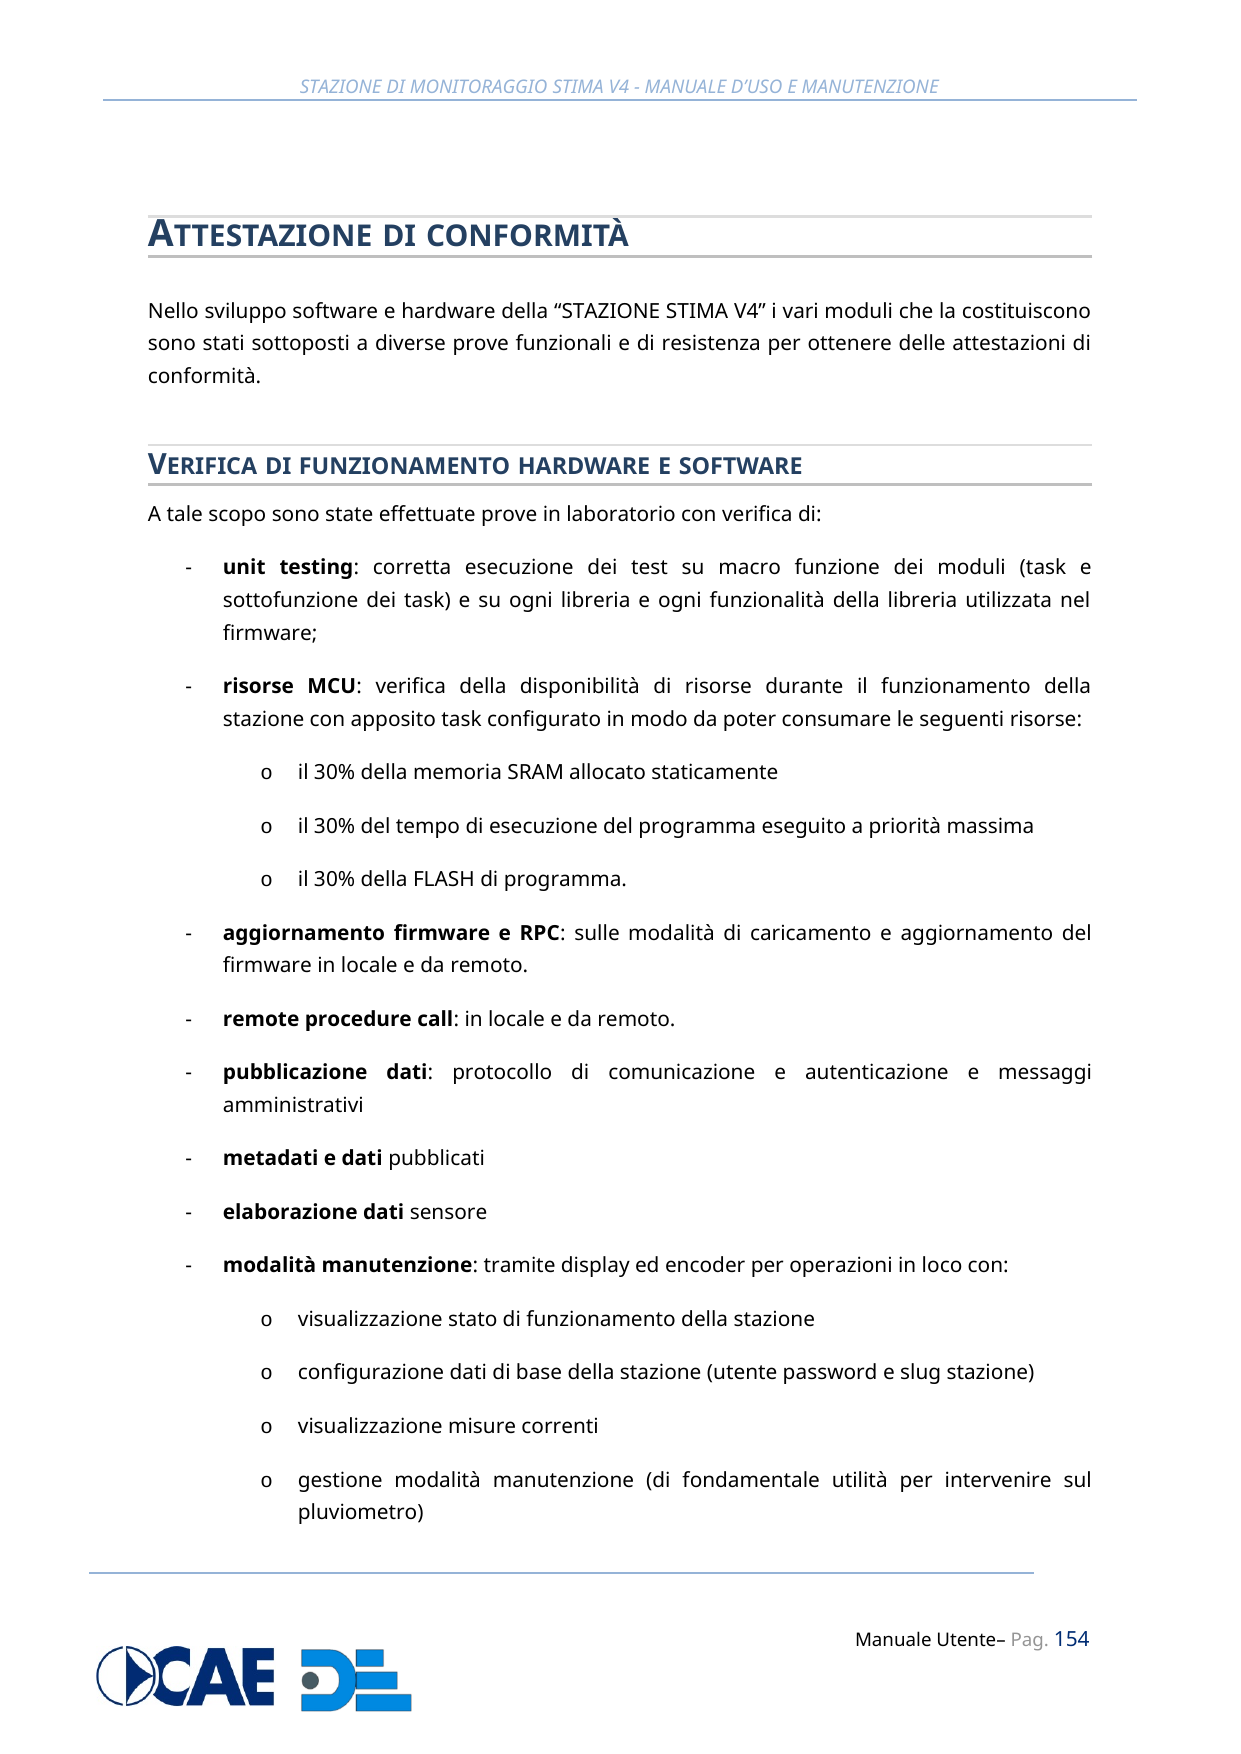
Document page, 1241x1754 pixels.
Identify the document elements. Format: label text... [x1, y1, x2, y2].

list pubblicazione dati: protocollo di comunicazione e autenticazione e messaggi amministrativi [185, 1057, 1092, 1118]
list remote procedure call: in locale e da remoto. [185, 1004, 1092, 1032]
list il 30% della FLASH di programma. [260, 864, 1092, 893]
list gestione modalità manutenzione (di fondamentale utilità per intervenire sul pluviometro) [260, 1465, 1092, 1526]
text A tale scopo sono state effettuate prove in laboratorio con verifica di: [148, 499, 1092, 527]
list il 30% della memoria SRAM allocato staticamente [260, 757, 1092, 786]
text Nello sviluppo software e hardware della “STAZIONE STIMA V4” i vari moduli che la costituiscono sono stati sottoposti a diverse prove funzionali e di resistenza per ottenere delle attestazioni di conformità. [148, 296, 1092, 389]
list elaborazione dati sensore [185, 1197, 1092, 1225]
list configurazione dati di base della stazione (utente password e slug stazione) [260, 1357, 1092, 1386]
list modalità manutenzione: tramite display ed encoder per operazioni in loco con: [185, 1250, 1092, 1279]
list il 30% del tempo di esecuzione del programma eseguito a priorità massima [260, 811, 1092, 839]
list risorse MCU: verifica della disponibilità di risorse durante il funzionamento della stazione con apposito task configurato in modo da poter consumare le seguenti risorse: [185, 671, 1092, 732]
list visualizzazione misure correnti [260, 1411, 1092, 1440]
subtitle Attestazione di conformità [148, 218, 1092, 255]
list visualizzazione stato di funzionamento della stazione [260, 1304, 1092, 1332]
subtitle Verifica di funzionamento hardware e software [148, 446, 1092, 483]
list unit testing: corretta esecuzione dei test su macro funzione dei moduli (task e sottofunzione dei task) e su ogni libreria e ogni funzionalità della libreria utilizzata nel firmware; [185, 552, 1092, 646]
list metadati e dati pubblicati [185, 1143, 1092, 1172]
list aggiornamento firmware e RPC: sulle modalità di caricamento e aggiornamento del firmware in locale e da remoto. [185, 918, 1092, 979]
